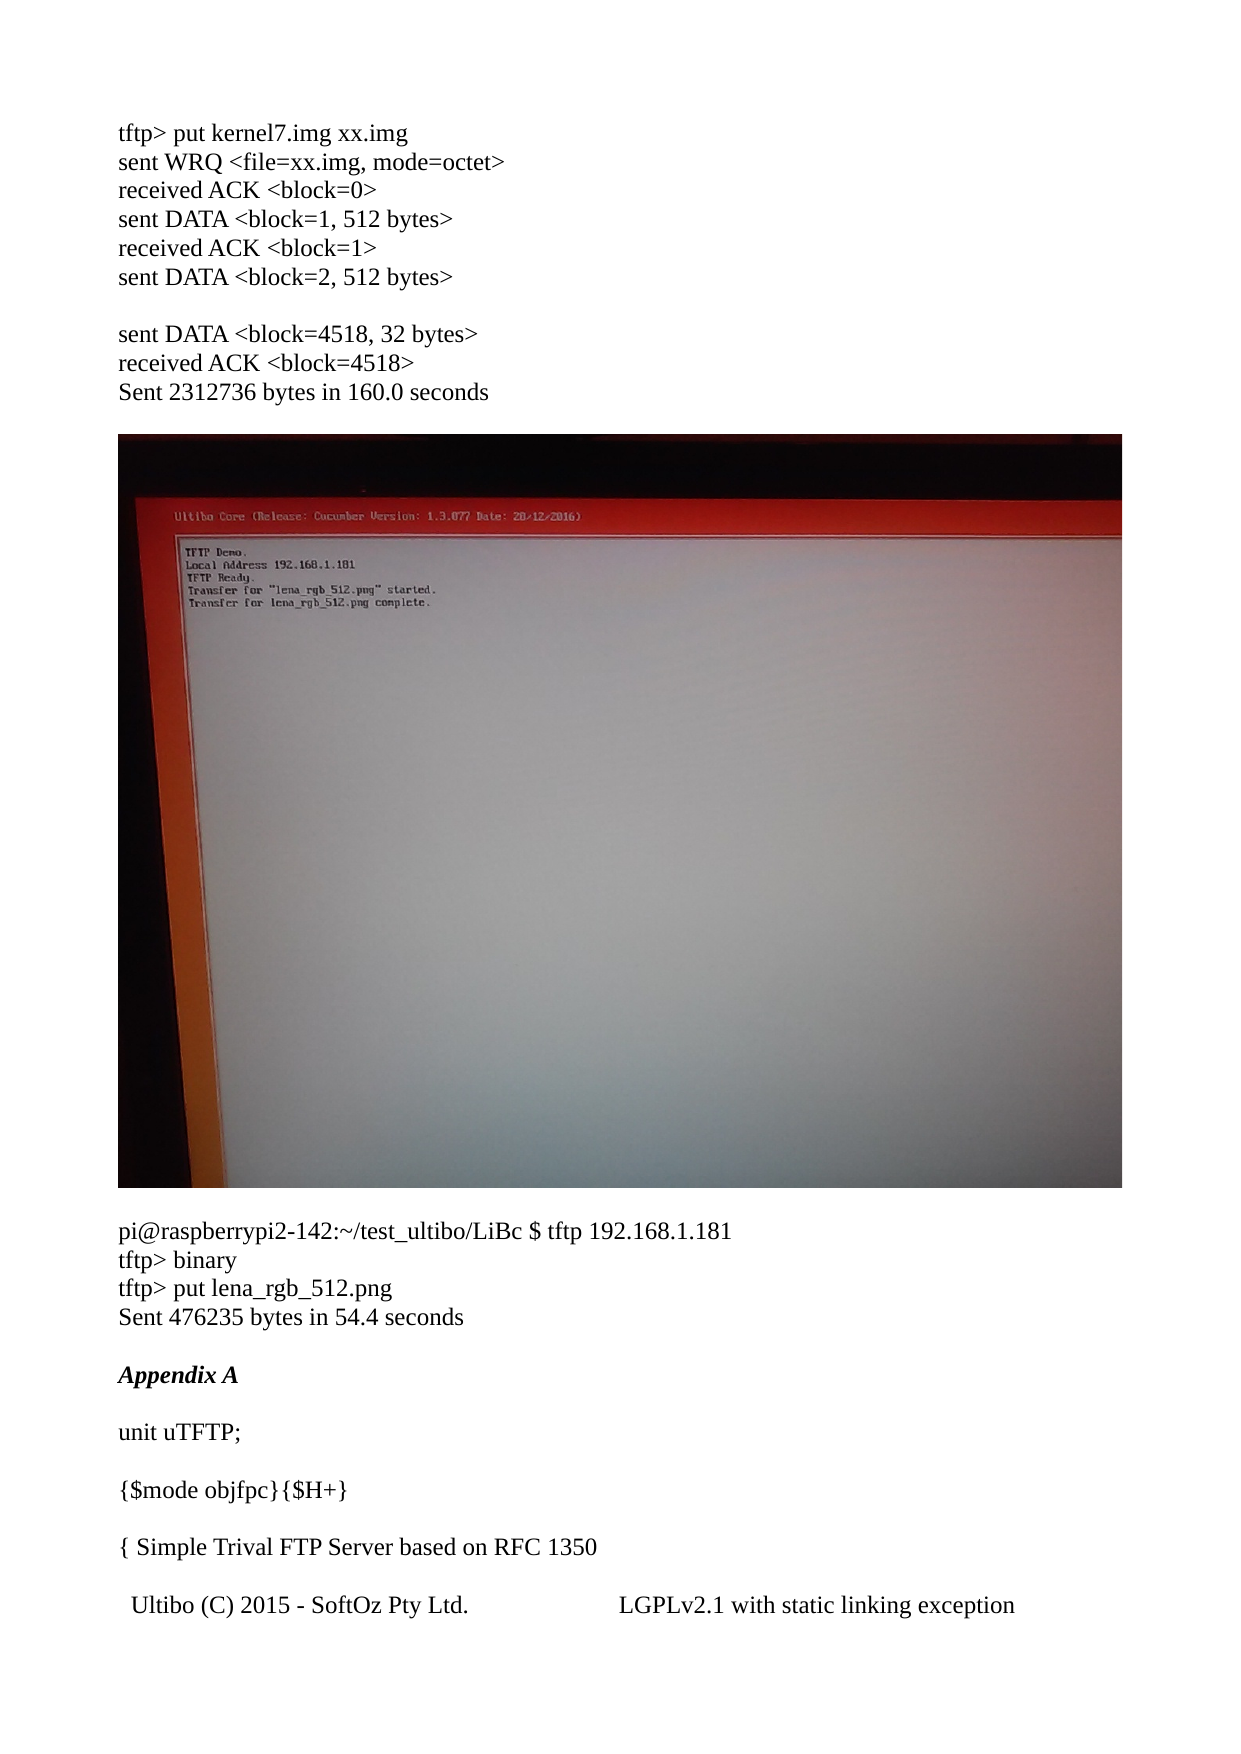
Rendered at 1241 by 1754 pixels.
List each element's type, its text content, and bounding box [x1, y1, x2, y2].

text {$mode objfpc}{$H+} [118, 1475, 1122, 1503]
text Appendix A [118, 1360, 1122, 1388]
text sent DATA <block=4518, 32 bytes> [118, 319, 1122, 348]
text Ultibo (C) 2015 - SoftOz Pty Ltd. LGPLv2.1 with static linking exception [118, 1590, 1122, 1618]
text sent DATA <block=1, 512 bytes> [118, 204, 1122, 233]
picture [118, 434, 1123, 1188]
text received ACK <block=4518> [118, 348, 1122, 377]
text tftp> binary [118, 1245, 1122, 1273]
text received ACK <block=1> [118, 233, 1122, 262]
text tftp> put kernel7.img xx.img [118, 118, 1122, 147]
text sent WRQ <file=xx.img, mode=octet> [118, 147, 1122, 176]
text unit uTFTP; [118, 1417, 1122, 1446]
text Sent 476235 bytes in 54.4 seconds [118, 1302, 1122, 1331]
text { Simple Trival FTP Server based on RFC 1350 [118, 1532, 1122, 1561]
text tftp> put lena_rgb_512.png [118, 1273, 1122, 1302]
text sent DATA <block=2, 512 bytes> [118, 262, 1122, 291]
text pi@raspberrypi2-142:~/test_ultibo/LiBc $ tftp 192.168.1.181 [118, 1216, 1122, 1245]
text received ACK <block=0> [118, 176, 1122, 204]
text Sent 2312736 bytes in 160.0 seconds [118, 377, 1122, 406]
